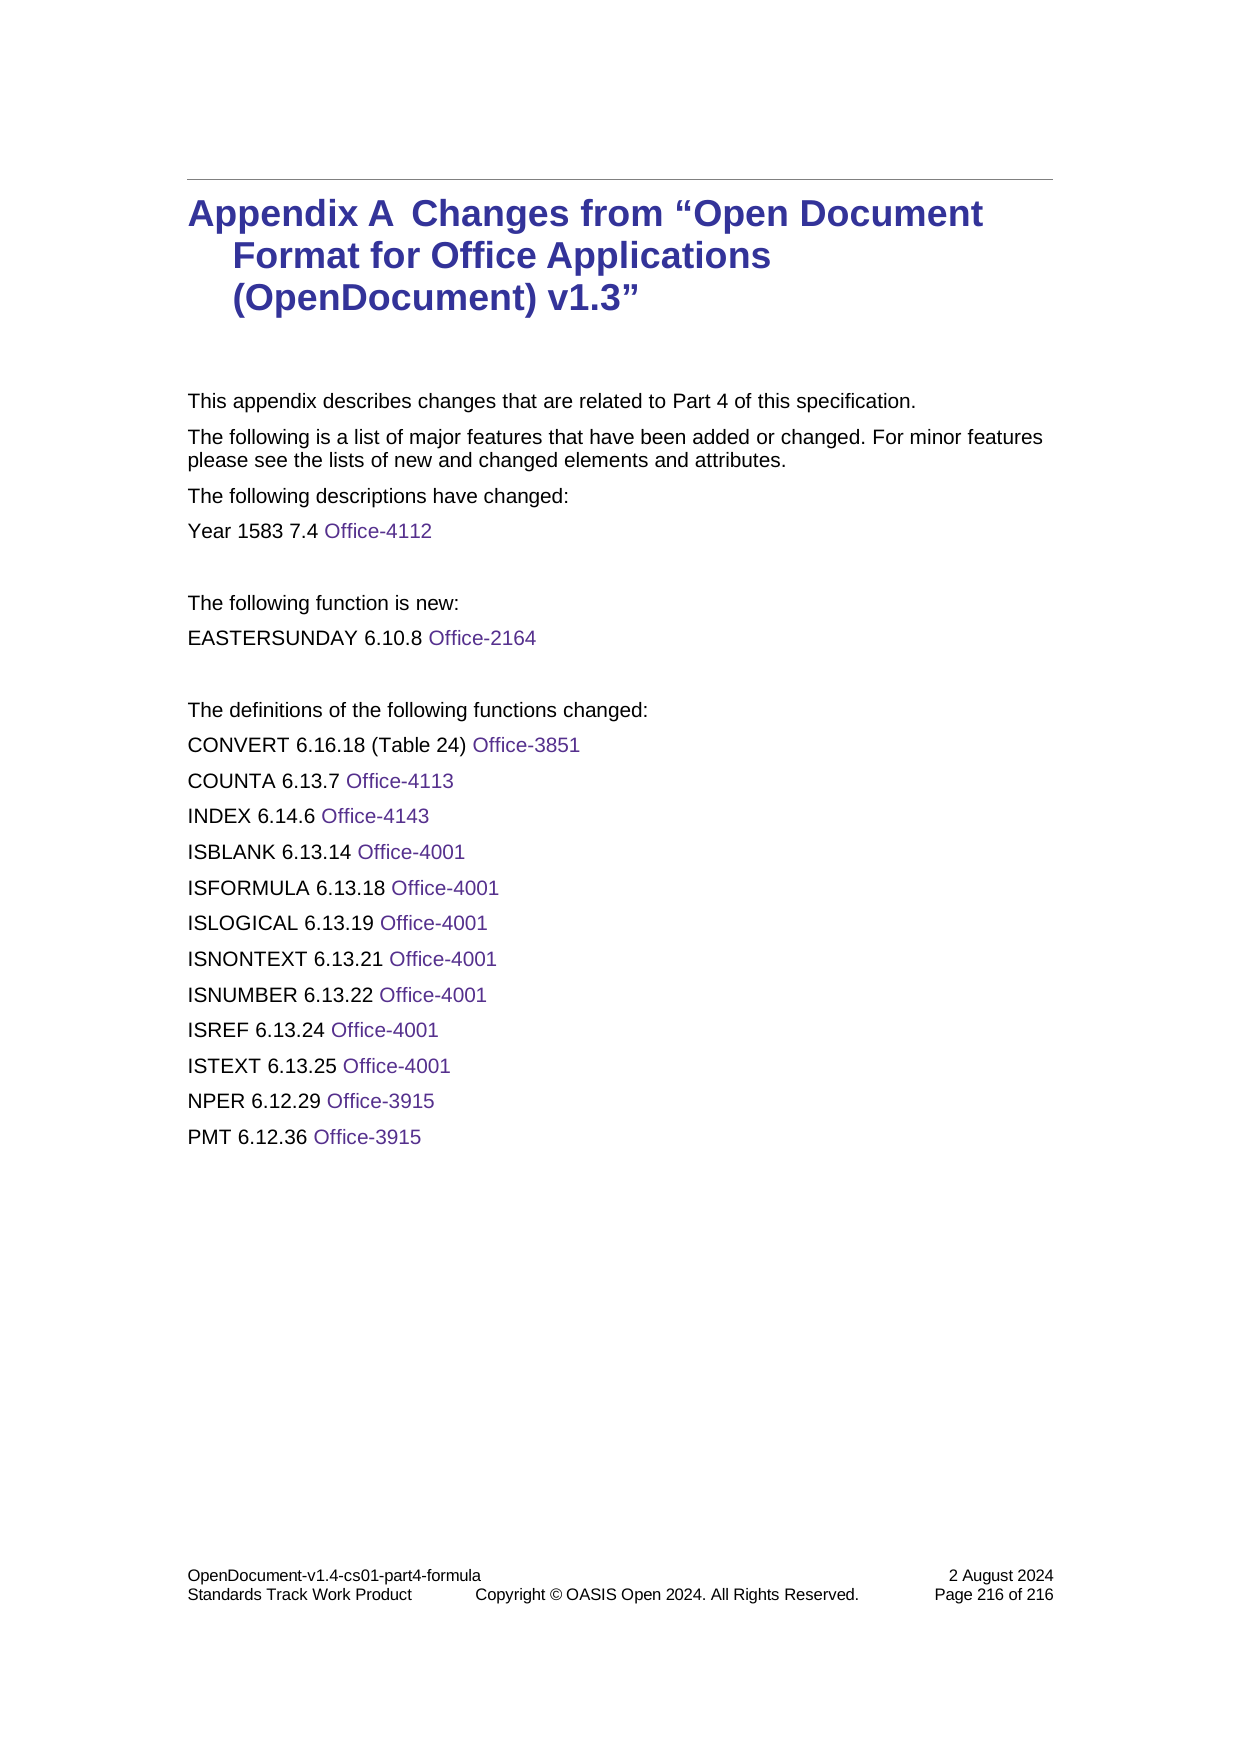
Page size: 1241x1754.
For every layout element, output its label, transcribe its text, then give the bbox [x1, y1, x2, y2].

text COUNTA 6.13.7 Office-4113 [187, 769, 1053, 793]
text EASTERSUNDAY 6.10.8 Office-2164 [187, 627, 1053, 650]
text Year 1583 7.4 Office-4112 [187, 520, 1053, 543]
text The following is a list of major features that have been added or changed. For minor features please see the lists of new and changed elements and attributes. [187, 425, 1053, 472]
text ISNUMBER 6.13.22 Office-4001 [187, 983, 1053, 1007]
text ISTEXT 6.13.25 Office-4001 [187, 1054, 1053, 1078]
text ISREF 6.13.24 Office-4001 [187, 1019, 1053, 1042]
text ISBLANK 6.13.14 Office-4001 [187, 841, 1053, 864]
text ISLOGICAL 6.13.19 Office-4001 [187, 912, 1053, 935]
text The definitions of the following functions changed: [187, 698, 1053, 722]
text NPER 6.12.29 Office-3915 [187, 1090, 1053, 1113]
text The following function is new: [187, 591, 1053, 615]
subtitle Changes from “Open Document Format for Office Applications (OpenDocument) v1.3” [187, 180, 1053, 319]
text ISFORMULA 6.13.18 Office-4001 [187, 876, 1053, 900]
text ISNONTEXT 6.13.21 Office-4001 [187, 947, 1053, 971]
text This appendix describes changes that are related to Part 4 of this specification. [187, 389, 1053, 413]
text CONVERT 6.16.18 (Table 24) Office-3851 [187, 734, 1053, 757]
text The following descriptions have changed: [187, 484, 1053, 508]
text INDEX 6.14.6 Office-4143 [187, 805, 1053, 828]
text PMT 6.12.36 Office-3915 [187, 1126, 1053, 1149]
